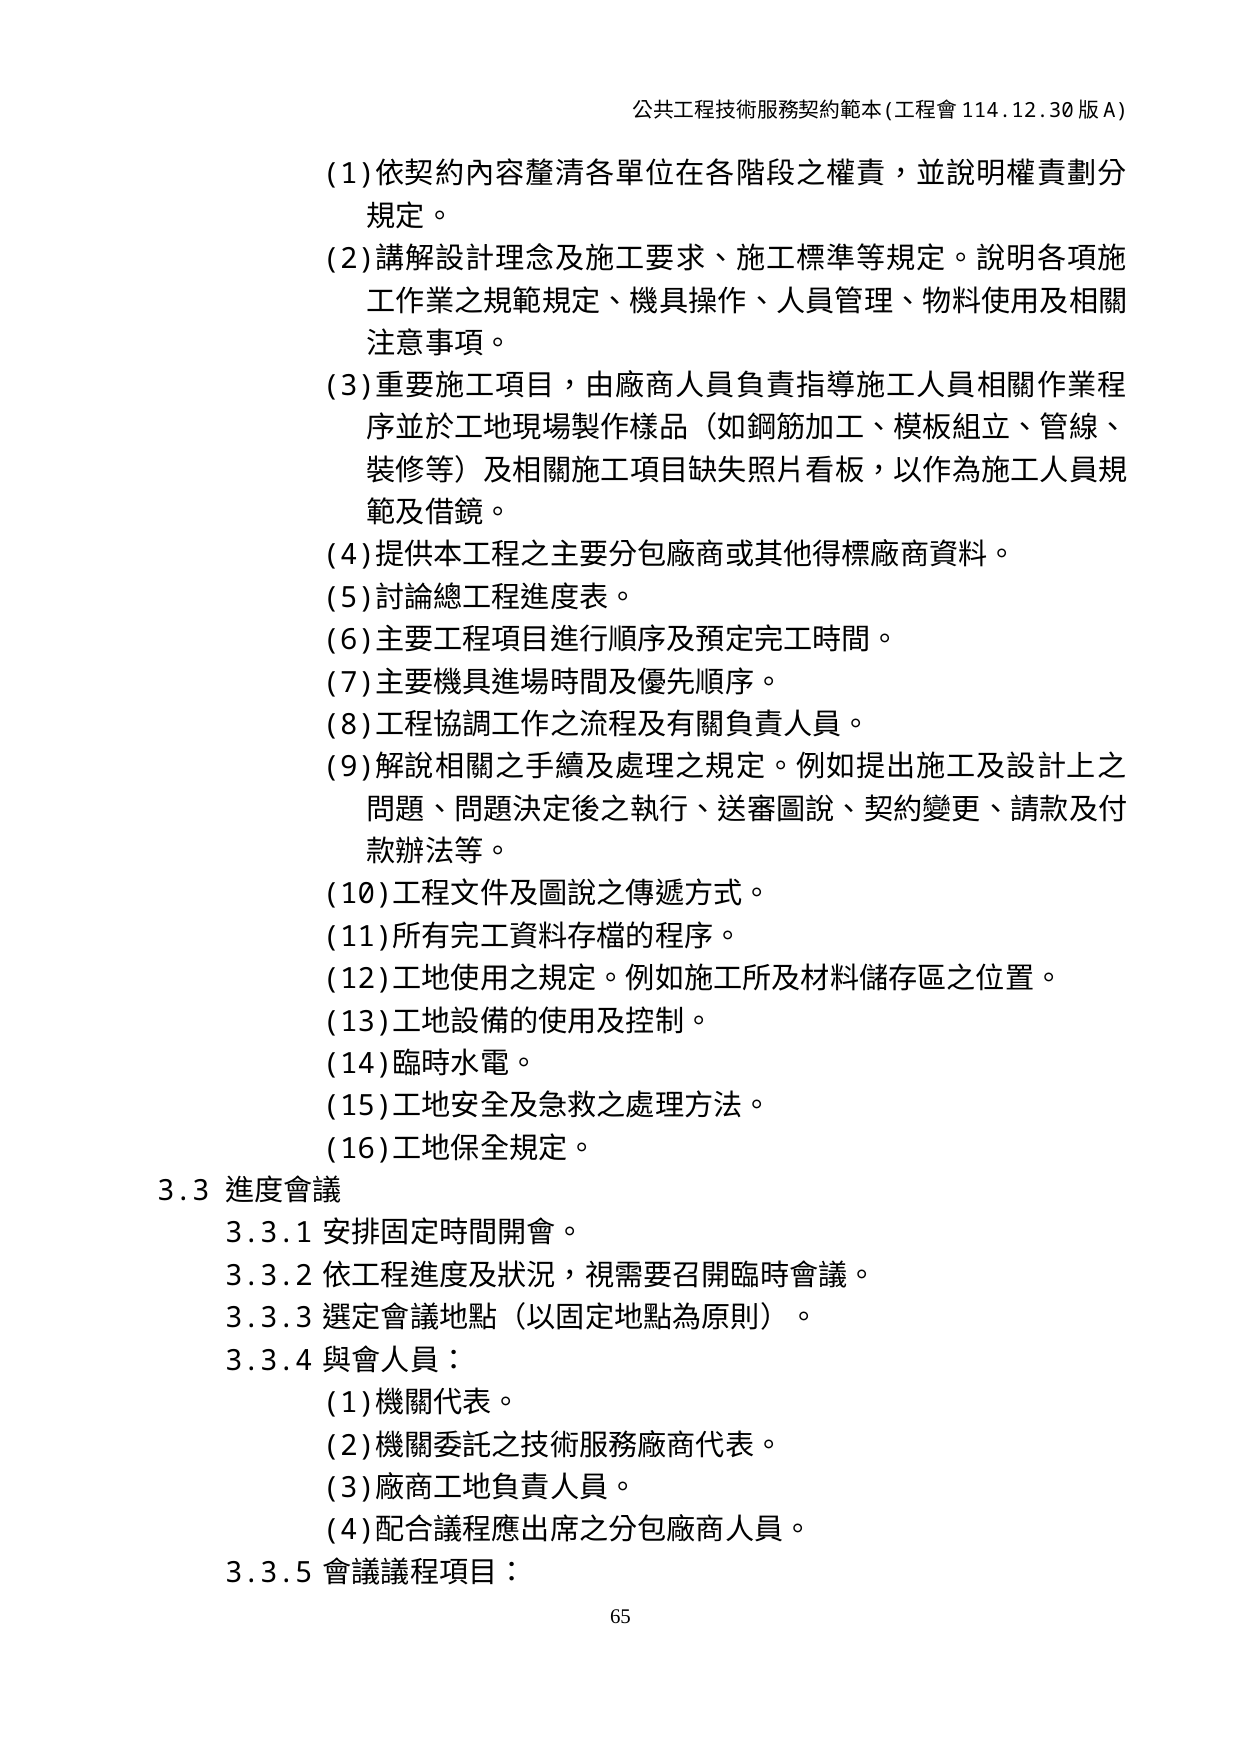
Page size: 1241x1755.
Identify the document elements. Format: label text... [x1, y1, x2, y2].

list 進度會議 [157, 1167, 1128, 1209]
list 會議議程項目： [225, 1548, 1128, 1591]
list 討論總工程進度表。 [322, 573, 1128, 616]
list 工地設備的使用及控制。 [322, 997, 1128, 1039]
list 工地安全及急救之處理方法。 [322, 1082, 1128, 1124]
list 安排固定時間開會。 [225, 1209, 1128, 1251]
list 選定會議地點（以固定地點為原則）。 [225, 1294, 1128, 1336]
list 機關委託之技術服務廠商代表。 [322, 1421, 1128, 1463]
list 解說相關之手續及處理之規定。例如提出施工及設計上之問題、問題決定後之執行、送審圖說、契約變更、請款及付款辦法等。 [322, 743, 1128, 870]
list 工地使用之規定。例如施工所及材料儲存區之位置。 [322, 955, 1128, 997]
list 主要機具進場時間及優先順序。 [322, 658, 1128, 701]
list 機關代表。 [322, 1379, 1128, 1421]
list 所有完工資料存檔的程序。 [322, 912, 1128, 955]
list 廠商工地負責人員。 [322, 1463, 1128, 1506]
list 提供本工程之主要分包廠商或其他得標廠商資料。 [322, 531, 1128, 573]
list 主要工程項目進行順序及預定完工時間。 [322, 616, 1128, 658]
list 配合議程應出席之分包廠商人員。 [322, 1506, 1128, 1548]
list 講解設計理念及施工要求、施工標準等規定。說明各項施工作業之規範規定、機具操作、人員管理、物料使用及相關注意事項。 [322, 235, 1128, 362]
list 臨時水電。 [322, 1039, 1128, 1082]
list 依工程進度及狀況，視需要召開臨時會議。 [225, 1251, 1128, 1294]
list 工程文件及圖說之傳遞方式。 [322, 870, 1128, 912]
list 與會人員： [225, 1336, 1128, 1379]
list 工地保全規定。 [322, 1124, 1128, 1167]
list 工程協調工作之流程及有關負責人員。 [322, 701, 1128, 743]
list 依契約內容釐清各單位在各階段之權責，並說明權責劃分規定。 [322, 150, 1128, 235]
list 重要施工項目，由廠商人員負責指導施工人員相關作業程序並於工地現場製作樣品（如鋼筋加工、模板組立、管線、裝修等）及相關施工項目缺失照片看板，以作為施工人員規範及借鏡。 [322, 362, 1128, 531]
